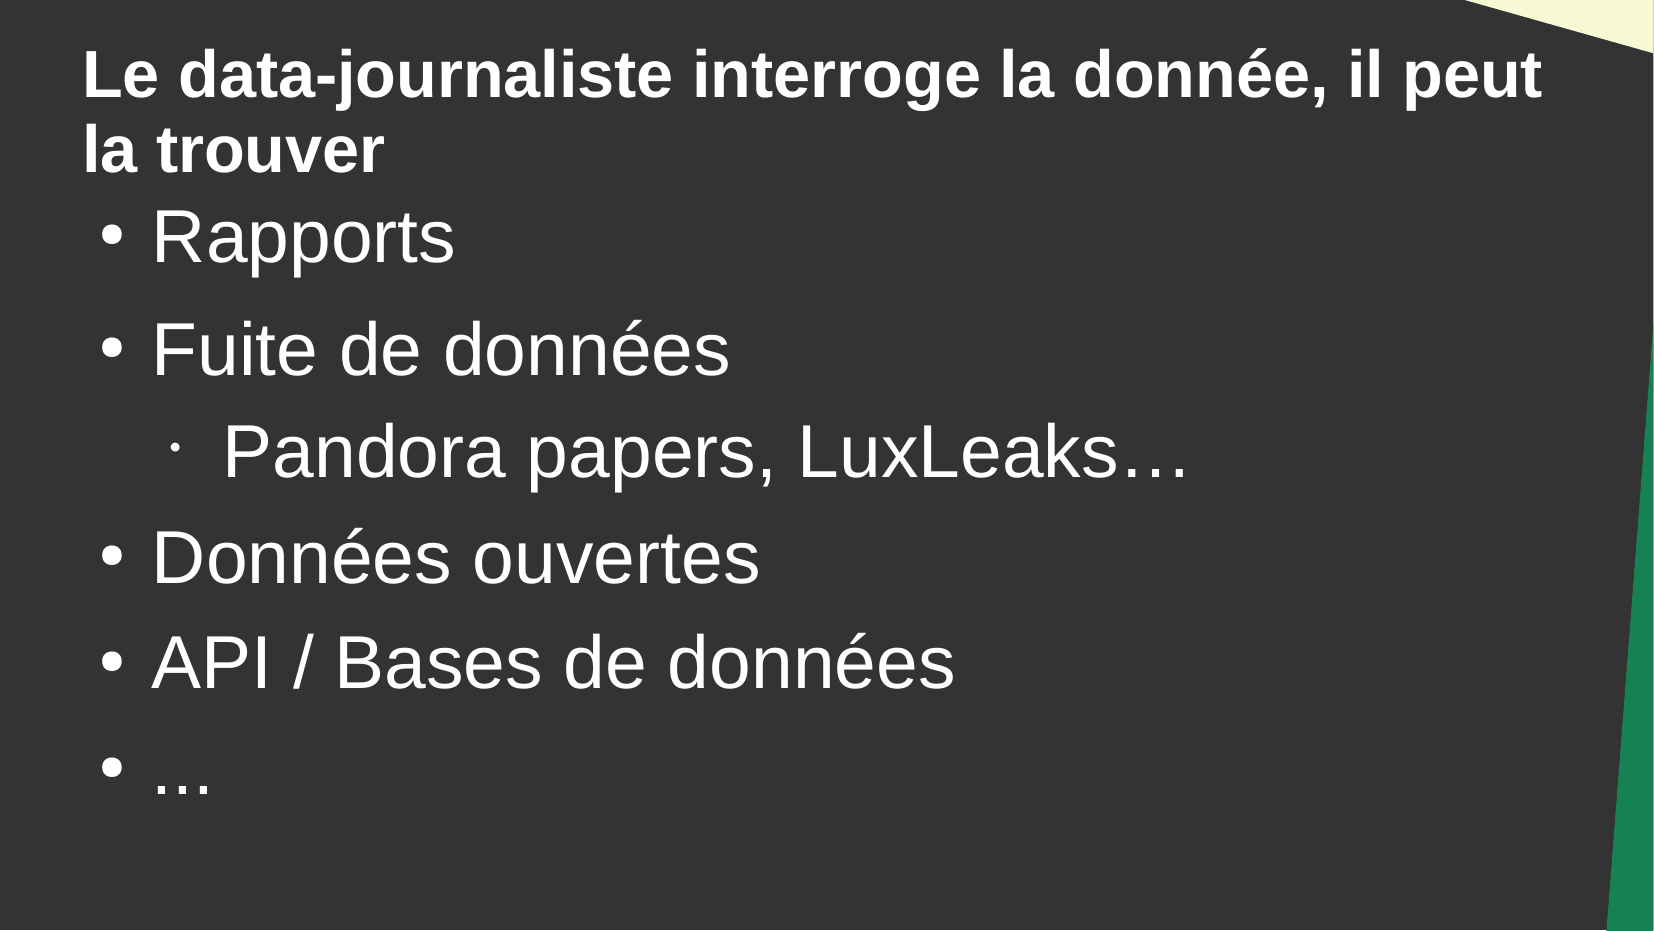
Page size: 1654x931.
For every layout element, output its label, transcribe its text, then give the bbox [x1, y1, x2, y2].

list Rapports Fuite de données Pandora papers, LuxLeaks… Données ouvertes API / Bases de données ... [80, 194, 1560, 821]
text_box [1606, 316, 1654, 931]
title Le data-journaliste interroge la donnée, il peut la trouver [82, 37, 1571, 187]
text_box [1464, 0, 1654, 54]
